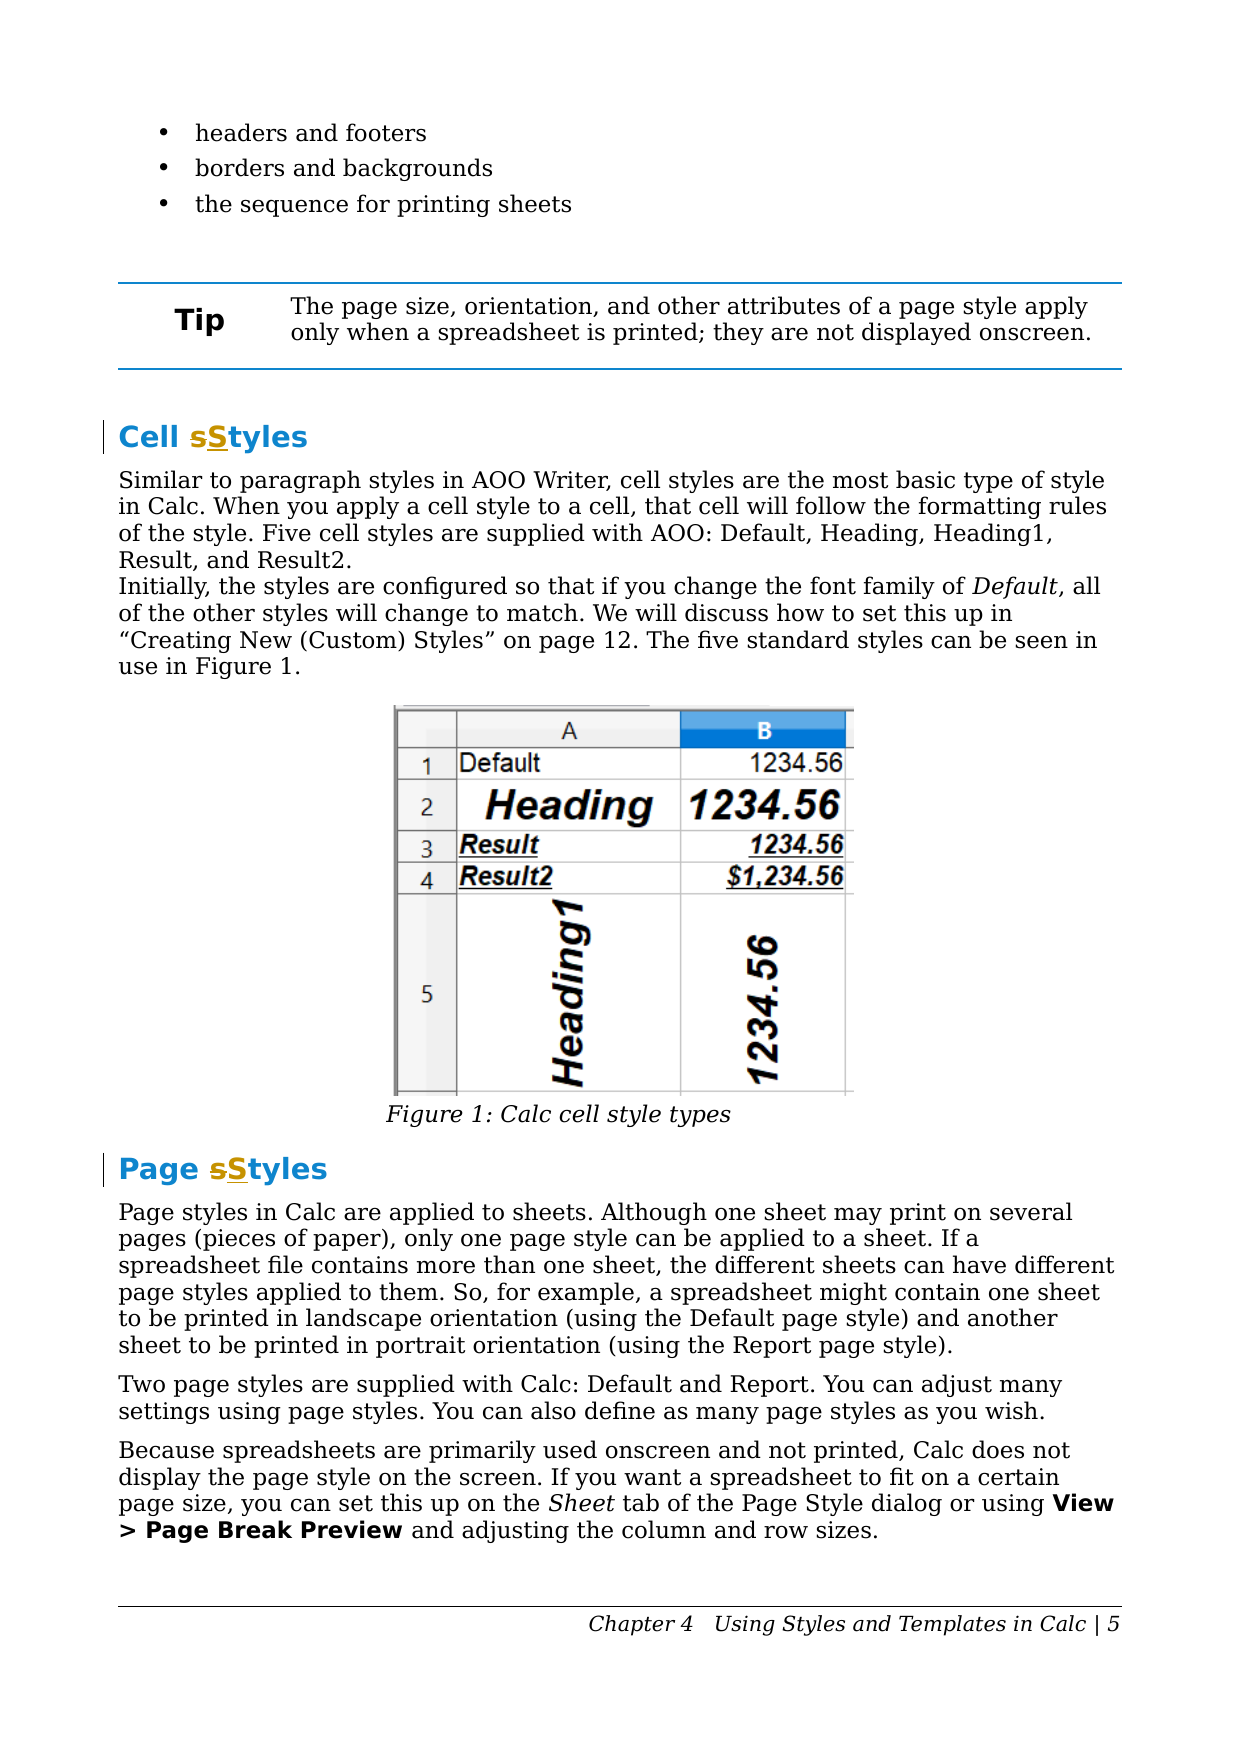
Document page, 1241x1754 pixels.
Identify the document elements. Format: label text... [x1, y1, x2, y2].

list the sequence for printing sheets [156, 189, 1122, 218]
text Initially, the styles are configured so that if you change the font family of Default, all of the other styles will change to match. We will discuss how to set this up in “Creating nNew (cCustom) sStyles” on page 12. The five standard styles can be seen in use in Figure 1. [118, 573, 1122, 680]
picture [393, 705, 854, 1096]
text Two page styles are supplied with Calc: Default and Report. You can adjust many settings using page styles. You can also define as many page styles as you wish. [118, 1371, 1122, 1425]
list headers and footers [156, 118, 1122, 147]
text Page styles in Calc are applied to sheets. Although one sheet may print on several pages (pieces of paper), only one page style can be applied to a sheet. If a spreadsheet file contains more than one sheet, the different sheets can have different page styles applied to them. So, for example, a spreadsheet might contain one sheet to be printed in landscape orientation (using the Default page style) and another sheet to be printed in portrait orientation (using the Report page style). [118, 1199, 1122, 1359]
text Similar to paragraph styles in AOO Writer, cell styles are the most basic type of style in Calc. When you apply a cell style to a cell, that cell will follow the formatting rules of the style. Five cell styles are supplied with AOO: Default, Heading, Heading1, Result, and Result2. [118, 467, 1122, 573]
list borders and backgrounds [156, 153, 1122, 183]
table_header The page size, orientation, and other attributes of a page style apply only when a spreadsheet is printed; they are not displayed onscreen. [281, 284, 1122, 367]
subtitle Cell Styles [118, 420, 1122, 454]
subtitle Page Styles [118, 1153, 1122, 1187]
text Figure 1: Calc cell style types [386, 1102, 854, 1128]
text Because spreadsheets are primarily used onscreen and not printed, Calc does not display the page style on the screen. If you want a spreadsheet to fit on a certain page size, you can set this up on the Sheet tab of the Page Style dialog or using View > Page Break Preview and adjusting the column and row sizes. [118, 1437, 1122, 1544]
table_header Tip [118, 284, 281, 367]
